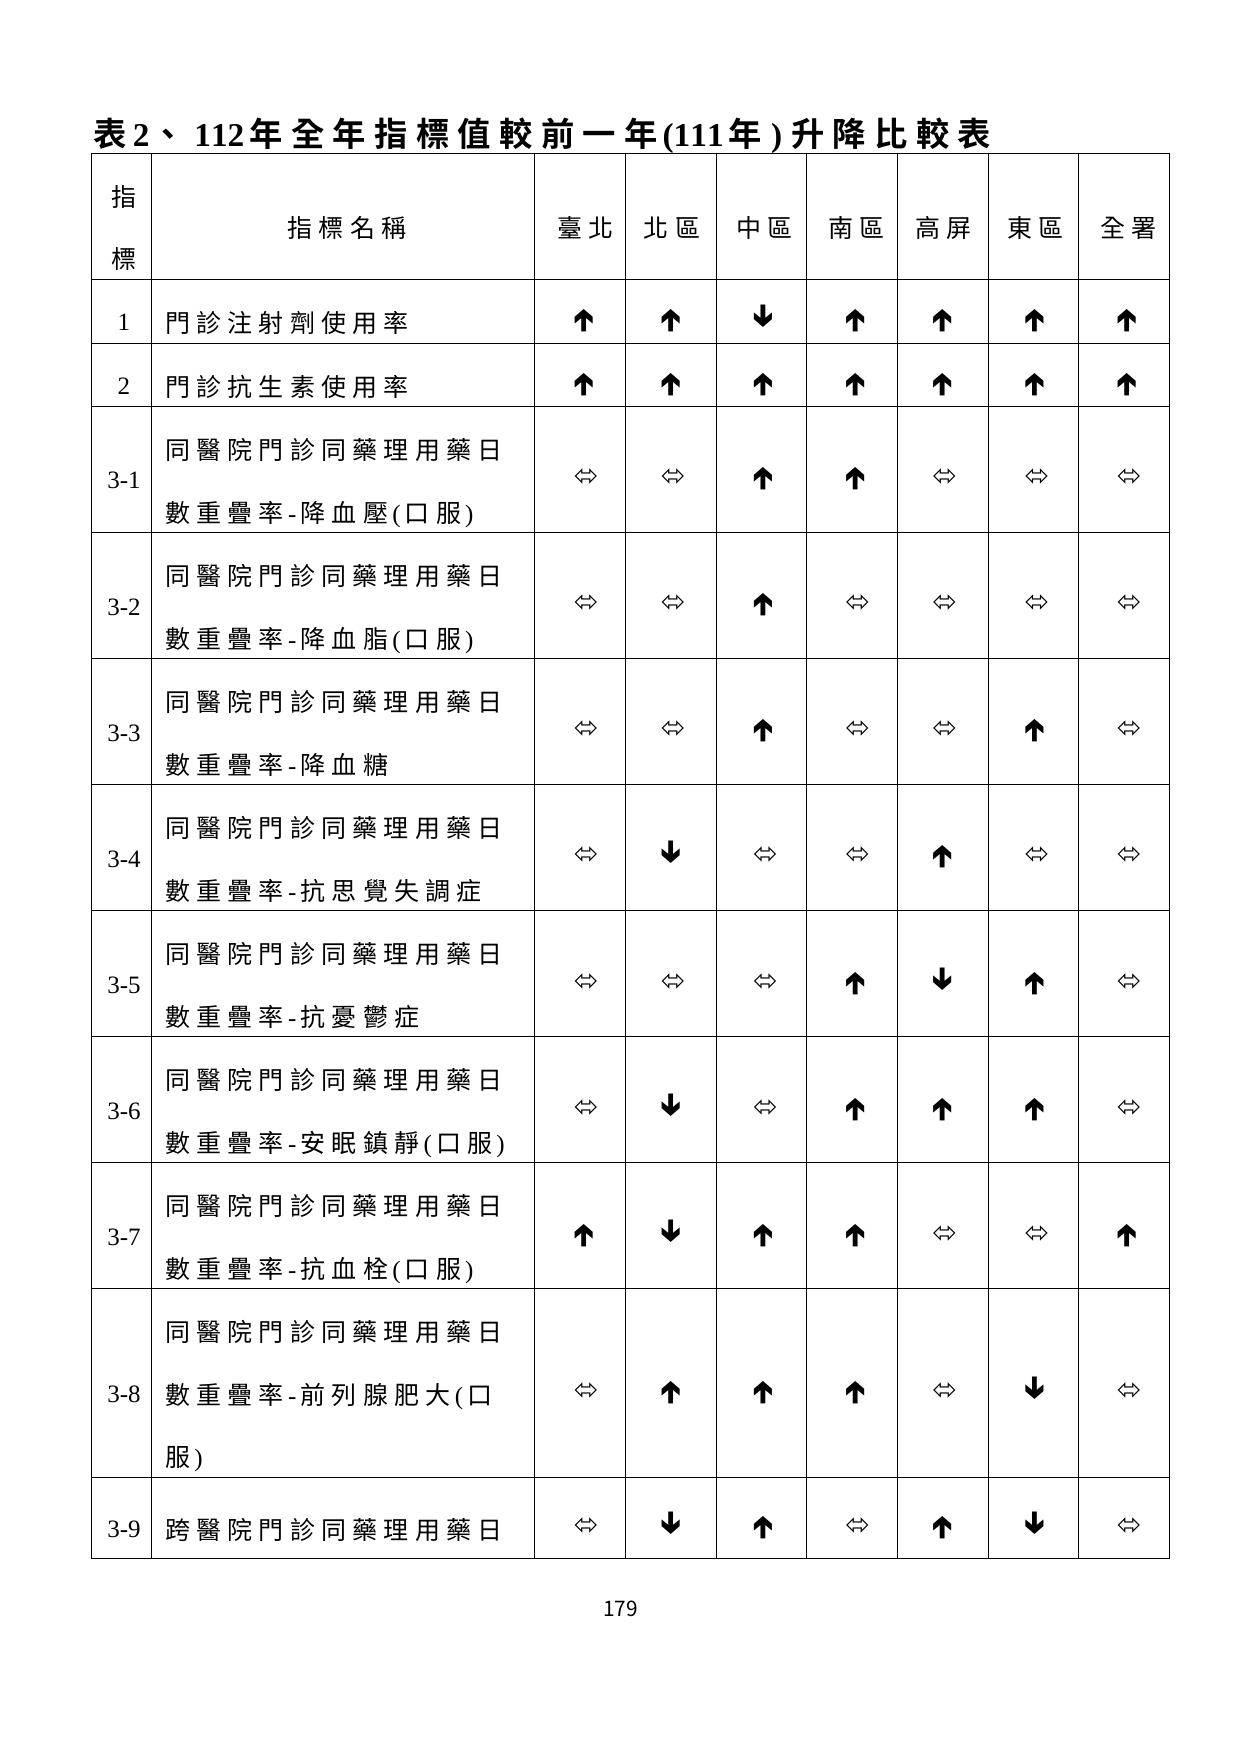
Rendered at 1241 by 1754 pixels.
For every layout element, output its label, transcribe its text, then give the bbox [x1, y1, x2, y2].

table_header 北區 [626, 154, 716, 279]
table_cell  [1079, 1478, 1169, 1558]
table_cell  [626, 1037, 716, 1162]
table_cell  [807, 785, 897, 910]
table_cell  [626, 659, 716, 784]
table_cell 3-3 [92, 659, 151, 784]
table_header 東區 [989, 154, 1078, 279]
table_cell  [807, 344, 897, 406]
table_cell  [535, 659, 625, 784]
table_cell  [1079, 280, 1169, 342]
table_cell  [626, 785, 716, 910]
table_cell 同醫院門診同藥理用藥日數重疊率-降血脂(口服) [152, 533, 534, 658]
table_cell  [717, 533, 806, 658]
table_cell 1 [92, 280, 151, 342]
table_cell 3-7 [92, 1163, 151, 1288]
table_header 高屏 [898, 154, 988, 279]
table_cell  [898, 280, 988, 342]
table_cell  [989, 785, 1078, 910]
table_cell  [1079, 407, 1169, 532]
table_cell  [807, 1163, 897, 1288]
table_cell 3-4 [92, 785, 151, 910]
table_cell  [717, 911, 806, 1036]
table_cell  [717, 785, 806, 910]
table_cell 門診抗生素使用率 [152, 344, 534, 406]
table_cell  [989, 407, 1078, 532]
table_cell 同醫院門診同藥理用藥日數重疊率-安眠鎮靜(口服) [152, 1037, 534, 1162]
table_cell 3-8 [92, 1289, 151, 1477]
table_cell 同醫院門診同藥理用藥日數重疊率-抗憂鬱症 [152, 911, 534, 1036]
table_cell  [535, 1163, 625, 1288]
table_cell  [535, 1037, 625, 1162]
table_cell  [1079, 1037, 1169, 1162]
table_cell  [717, 407, 806, 532]
table_cell  [626, 407, 716, 532]
table_cell  [1079, 533, 1169, 658]
table_cell  [535, 911, 625, 1036]
table_cell 3-9 [92, 1478, 151, 1558]
table_cell  [1079, 344, 1169, 406]
table_cell  [898, 1478, 988, 1558]
table_cell  [626, 533, 716, 658]
table_cell  [535, 407, 625, 532]
table_cell 3-6 [92, 1037, 151, 1162]
table_cell  [989, 1478, 1078, 1558]
table_cell 3-5 [92, 911, 151, 1036]
table_cell  [807, 1289, 897, 1477]
table_cell  [717, 1037, 806, 1162]
table_cell  [535, 344, 625, 406]
table_cell 同醫院門診同藥理用藥日數重疊率-抗血栓(口服) [152, 1163, 534, 1288]
table_cell  [807, 533, 897, 658]
table_cell  [989, 1163, 1078, 1288]
table_cell  [1079, 1163, 1169, 1288]
table_cell  [807, 1478, 897, 1558]
table_cell 同醫院門診同藥理用藥日數重疊率-抗思覺失調症 [152, 785, 534, 910]
table_cell  [989, 533, 1078, 658]
table_cell  [626, 911, 716, 1036]
table_cell  [1079, 911, 1169, 1036]
table_cell  [626, 1289, 716, 1477]
table_cell  [717, 280, 806, 342]
table_header 臺北 [535, 154, 625, 279]
table_cell  [989, 1037, 1078, 1162]
table_cell  [989, 911, 1078, 1036]
table_cell  [1079, 659, 1169, 784]
table_cell  [535, 1478, 625, 1558]
table_header 全署 [1079, 154, 1169, 279]
table_cell  [626, 1478, 716, 1558]
table_cell  [989, 344, 1078, 406]
table_cell  [535, 533, 625, 658]
table_cell 跨醫院門診同藥理用藥日 [152, 1478, 534, 1558]
table_cell  [807, 407, 897, 532]
table_cell  [807, 1037, 897, 1162]
table_cell  [535, 1289, 625, 1477]
table_cell  [989, 659, 1078, 784]
table_cell 3-2 [92, 533, 151, 658]
table_header 指標名稱 [152, 154, 534, 279]
table_cell 同醫院門診同藥理用藥日數重疊率-降血糖 [152, 659, 534, 784]
table_cell  [807, 911, 897, 1036]
table_cell  [898, 1037, 988, 1162]
table_cell  [717, 1163, 806, 1288]
table_cell  [717, 1478, 806, 1558]
table_header 中區 [717, 154, 806, 279]
table_header 南區 [807, 154, 897, 279]
table_cell  [535, 785, 625, 910]
table_cell  [1079, 1289, 1169, 1477]
table_header 指標 [92, 154, 151, 279]
table_cell  [807, 659, 897, 784]
table_cell  [898, 1163, 988, 1288]
table_cell 門診注射劑使用率 [152, 280, 534, 342]
table_cell  [807, 280, 897, 342]
table_cell  [898, 344, 988, 406]
table_cell  [898, 785, 988, 910]
table_cell 同醫院門診同藥理用藥日數重疊率-降血壓(口服) [152, 407, 534, 532]
table_cell  [1079, 785, 1169, 910]
table_cell  [717, 659, 806, 784]
table_cell  [717, 1289, 806, 1477]
table_cell  [717, 344, 806, 406]
table_cell  [989, 280, 1078, 342]
table_cell  [898, 659, 988, 784]
table_cell  [898, 911, 988, 1036]
table_cell 同醫院門診同藥理用藥日數重疊率-前列腺肥大(口服) [152, 1289, 534, 1477]
table_cell  [626, 344, 716, 406]
table_cell  [626, 280, 716, 342]
table_cell  [898, 533, 988, 658]
table_cell 3-1 [92, 407, 151, 532]
table_cell  [989, 1289, 1078, 1477]
subtitle 表2、112年全年指標值較前一年(111年)升降比較表 [89, 90, 1151, 153]
table_cell  [898, 407, 988, 532]
table_cell  [535, 280, 625, 342]
table_cell  [898, 1289, 988, 1477]
table_cell 2 [92, 344, 151, 406]
table_cell  [626, 1163, 716, 1288]
